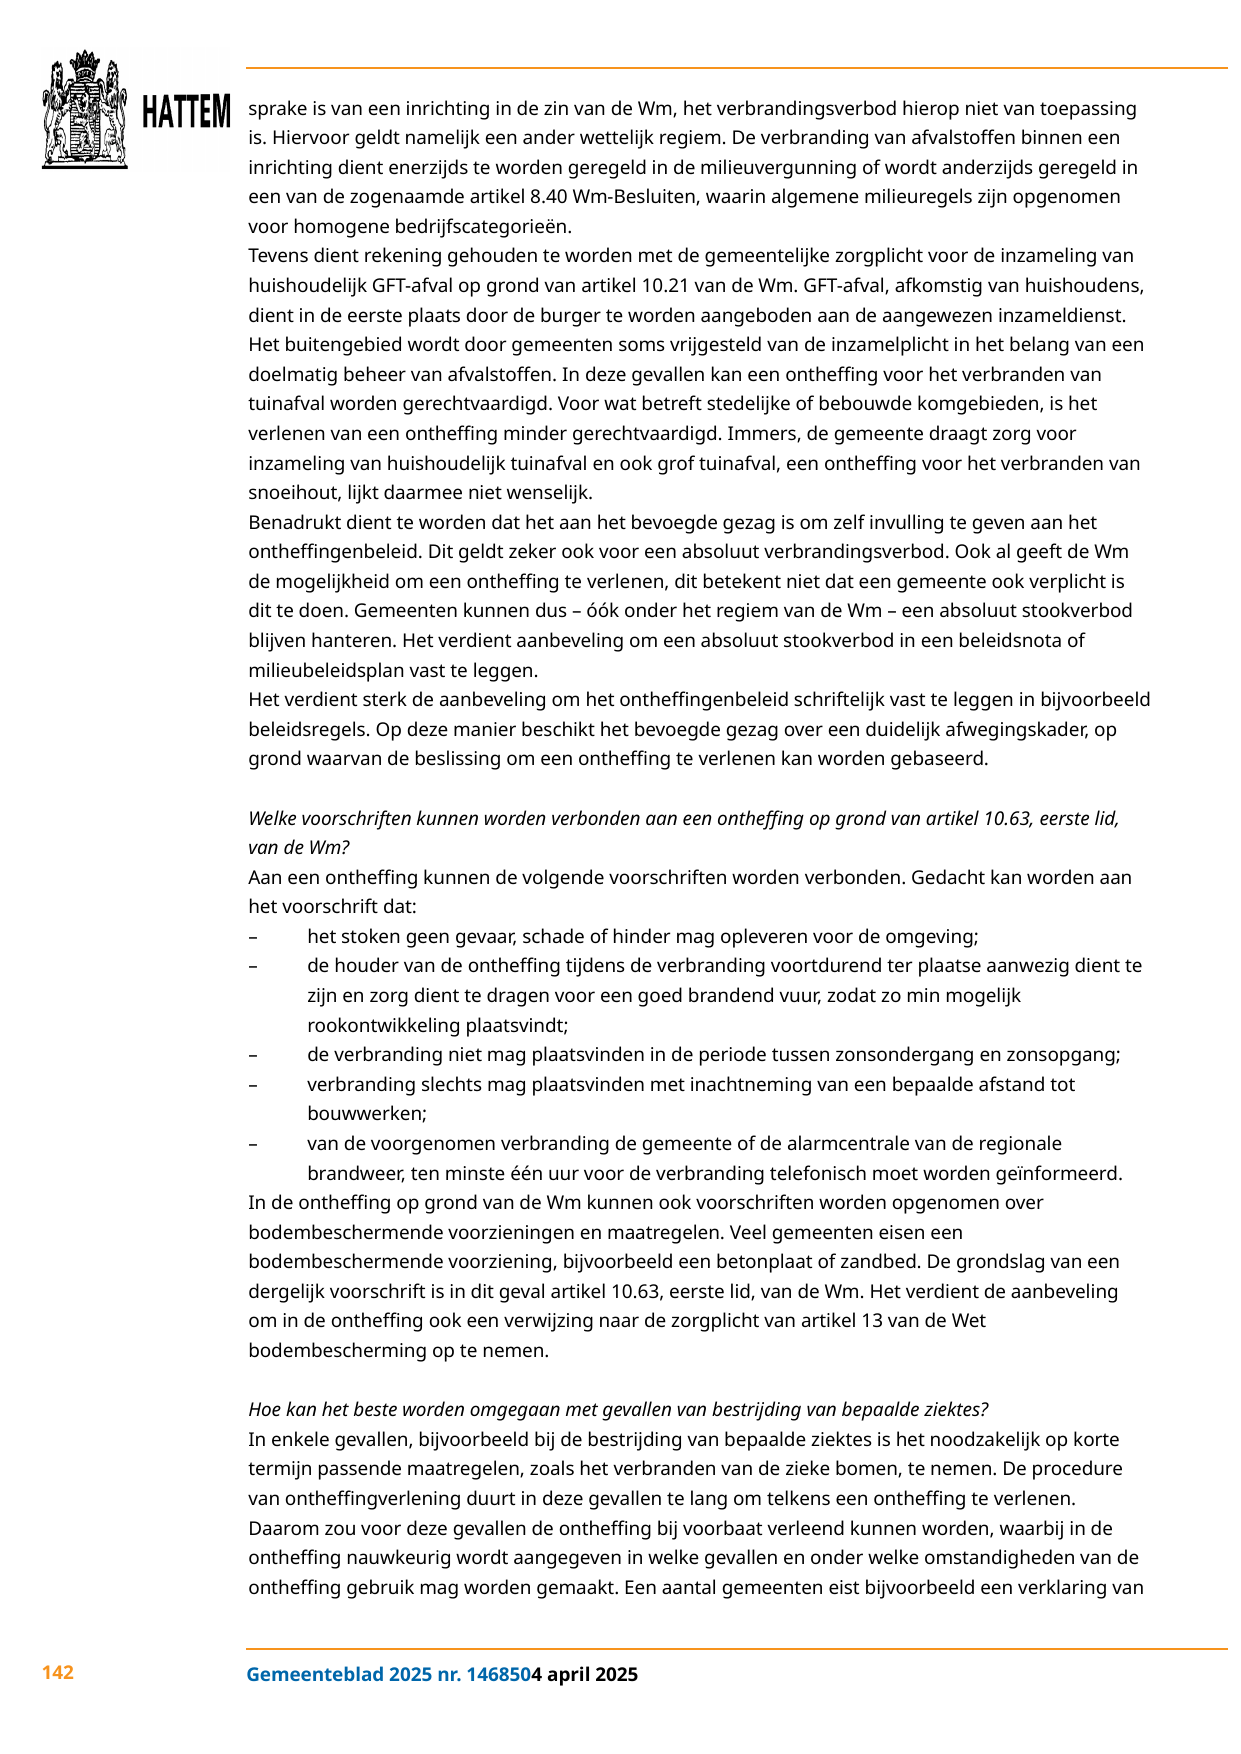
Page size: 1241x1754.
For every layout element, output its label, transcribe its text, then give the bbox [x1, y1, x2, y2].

picture [41, 47, 231, 172]
text sprake is van een inrichting in de zin van de Wm, het verbrandingsverbod hierop niet van toepassing is. Hiervoor geldt namelijk een ander wettelijk regiem. De verbranding van afvalstoffen binnen een inrichting dient enerzijds te worden geregeld in de milieuvergunning of wordt anderzijds geregeld in een van de zogenaamde artikel 8.40 Wm-Besluiten, waarin algemene milieuregels zijn opgenomen voor homogene bedrijfscategorieën. [248, 95, 1152, 239]
text In enkele gevallen, bijvoorbeeld bij de bestrijding van bepaalde ziektes is het noodzakelijk op korte termijn passende maatregelen, zoals het verbranden van de zieke bomen, te nemen. De procedure van ontheffingverlening duurt in deze gevallen te lang om telkens een ontheffing te verlenen. Daarom zou voor deze gevallen de ontheffing bij voorbaat verleend kunnen worden, waarbij in de ontheffing nauwkeurig wordt aangegeven in welke gevallen en onder welke omstandigheden van de ontheffing gebruik mag worden gemaakt. Een aantal gemeenten eist bijvoorbeeld een verklaring van [248, 1426, 1152, 1600]
text In de ontheffing op grond van de Wm kunnen ook voorschriften worden opgenomen over bodembeschermende voorzieningen en maatregelen. Veel gemeenten eisen een bodembeschermende voorziening, bijvoorbeeld een betonplaat of zandbed. De grondslag van een dergelijk voorschrift is in dit geval artikel 10.63, eerste lid, van de Wm. Het verdient de aanbeveling om in de ontheffing ook een verwijzing naar de zorgplicht van artikel 13 van de Wet bodembescherming op te nemen. [248, 1189, 1152, 1363]
text Het verdient sterk de aanbeveling om het ontheffingenbeleid schriftelijk vast te leggen in bijvoorbeeld beleidsregels. Op deze manier beschikt het bevoegde gezag over een duidelijk afwegingskader, op grond waarvan de beslissing om een ontheffing te verlenen kan worden gebaseerd. [248, 686, 1152, 771]
list verbranding slechts mag plaatsvinden met inachtneming van een bepaalde afstand tot bouwwerken; [248, 1071, 1152, 1126]
list het stoken geen gevaar, schade of hinder mag opleveren voor de omgeving; [248, 923, 1152, 949]
list van de voorgenomen verbranding de gemeente of de alarmcentrale van de regionale brandweer, ten minste één uur voor de verbranding telefonisch moet worden geïnformeerd. [248, 1130, 1152, 1186]
list de verbranding niet mag plaatsvinden in de periode tussen zonsondergang en zonsopgang; [248, 1041, 1152, 1067]
text Welke voorschriften kunnen worden verbonden aan een ontheffing op grond van artikel 10.63, eerste lid, van de Wm? [248, 805, 1152, 860]
text Tevens dient rekening gehouden te worden met de gemeentelijke zorgplicht voor de inzameling van huishoudelijk GFT-afval op grond van artikel 10.21 van de Wm. GFT-afval, afkomstig van huishoudens, dient in de eerste plaats door de burger te worden aangeboden aan de aangewezen inzameldienst. Het buitengebied wordt door gemeenten soms vrijgesteld van de inzamelplicht in het belang van een doelmatig beheer van afvalstoffen. In deze gevallen kan een ontheffing voor het verbranden van tuinafval worden gerechtvaardigd. Voor wat betreft stedelijke of bebouwde komgebieden, is het verlenen van een ontheffing minder gerechtvaardigd. Immers, de gemeente draagt zorg voor inzameling van huishoudelijk tuinafval en ook grof tuinafval, een ontheffing voor het verbranden van snoeihout, lijkt daarmee niet wenselijk. [248, 243, 1152, 505]
text Aan een ontheffing kunnen de volgende voorschriften worden verbonden. Gedacht kan worden aan het voorschrift dat: [248, 864, 1152, 919]
text Hoe kan het beste worden omgegaan met gevallen van bestrijding van bepaalde ziektes? [248, 1396, 1152, 1422]
list de houder van de ontheffing tijdens de verbranding voortdurend ter plaatse aanwezig dient te zijn en zorg dient te dragen voor een goed brandend vuur, zodat zo min mogelijk rookontwikkeling plaatsvindt; [248, 953, 1152, 1038]
text Benadrukt dient te worden dat het aan het bevoegde gezag is om zelf invulling te geven aan het ontheffingenbeleid. Dit geldt zeker ook voor een absoluut verbrandingsverbod. Ook al geeft de Wm de mogelijkheid om een ontheffing te verlenen, dit betekent niet dat een gemeente ook verplicht is dit te doen. Gemeenten kunnen dus – óók onder het regiem van de Wm – een absoluut stookverbod blijven hanteren. Het verdient aanbeveling om een absoluut stookverbod in een beleidsnota of milieubeleidsplan vast te leggen. [248, 509, 1152, 683]
